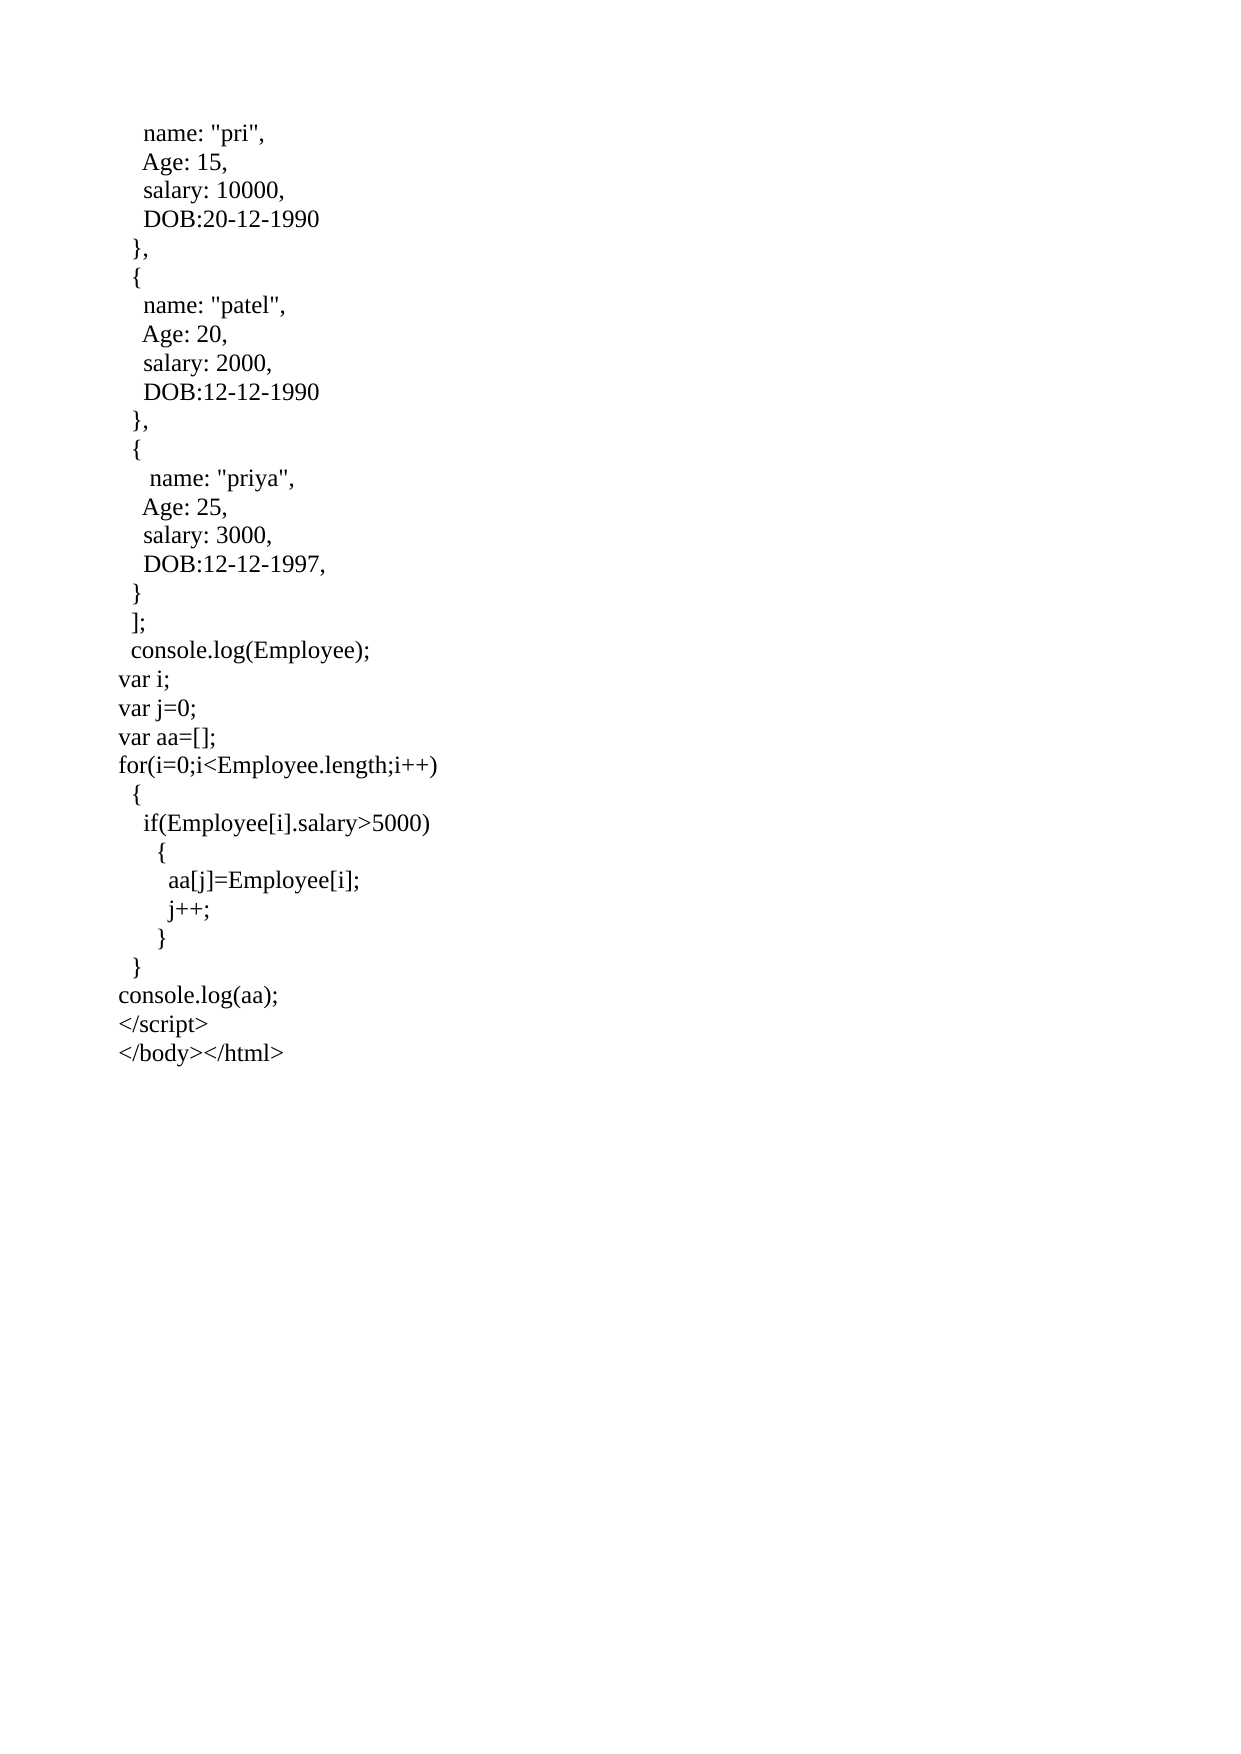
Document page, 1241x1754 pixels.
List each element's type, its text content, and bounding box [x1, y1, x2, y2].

text var j=0; [118, 693, 1122, 722]
text name: "pri", [118, 118, 1122, 147]
text j++; [118, 894, 1122, 923]
text var aa=[]; [118, 722, 1122, 751]
text } [118, 923, 1122, 952]
text Age: 20, [118, 319, 1122, 348]
text name: "patel", [118, 291, 1122, 319]
text name: "priya", [118, 463, 1122, 492]
text var i; [118, 664, 1122, 693]
text { [118, 262, 1122, 291]
text ]; [118, 607, 1122, 636]
text }, [118, 233, 1122, 262]
text salary: 10000, [118, 176, 1122, 204]
text { [118, 837, 1122, 866]
text if(Employee[i].salary>5000) [118, 808, 1122, 837]
text DOB:12-12-1990 [118, 377, 1122, 406]
text } [118, 952, 1122, 981]
text </body></html> [118, 1038, 1122, 1067]
text for(i=0;i<Employee.length;i++) [118, 751, 1122, 779]
text console.log(aa); [118, 981, 1122, 1009]
text }, [118, 406, 1122, 434]
text salary: 2000, [118, 348, 1122, 377]
text aa[j]=Employee[i]; [118, 866, 1122, 894]
text { [118, 434, 1122, 463]
text Age: 25, [118, 492, 1122, 521]
text } [118, 578, 1122, 607]
text </script> [118, 1009, 1122, 1038]
text DOB:20-12-1990 [118, 204, 1122, 233]
text DOB:12-12-1997, [118, 549, 1122, 578]
text salary: 3000, [118, 521, 1122, 549]
text Age: 15, [118, 147, 1122, 176]
text { [118, 779, 1122, 808]
text console.log(Employee); [118, 636, 1122, 664]
